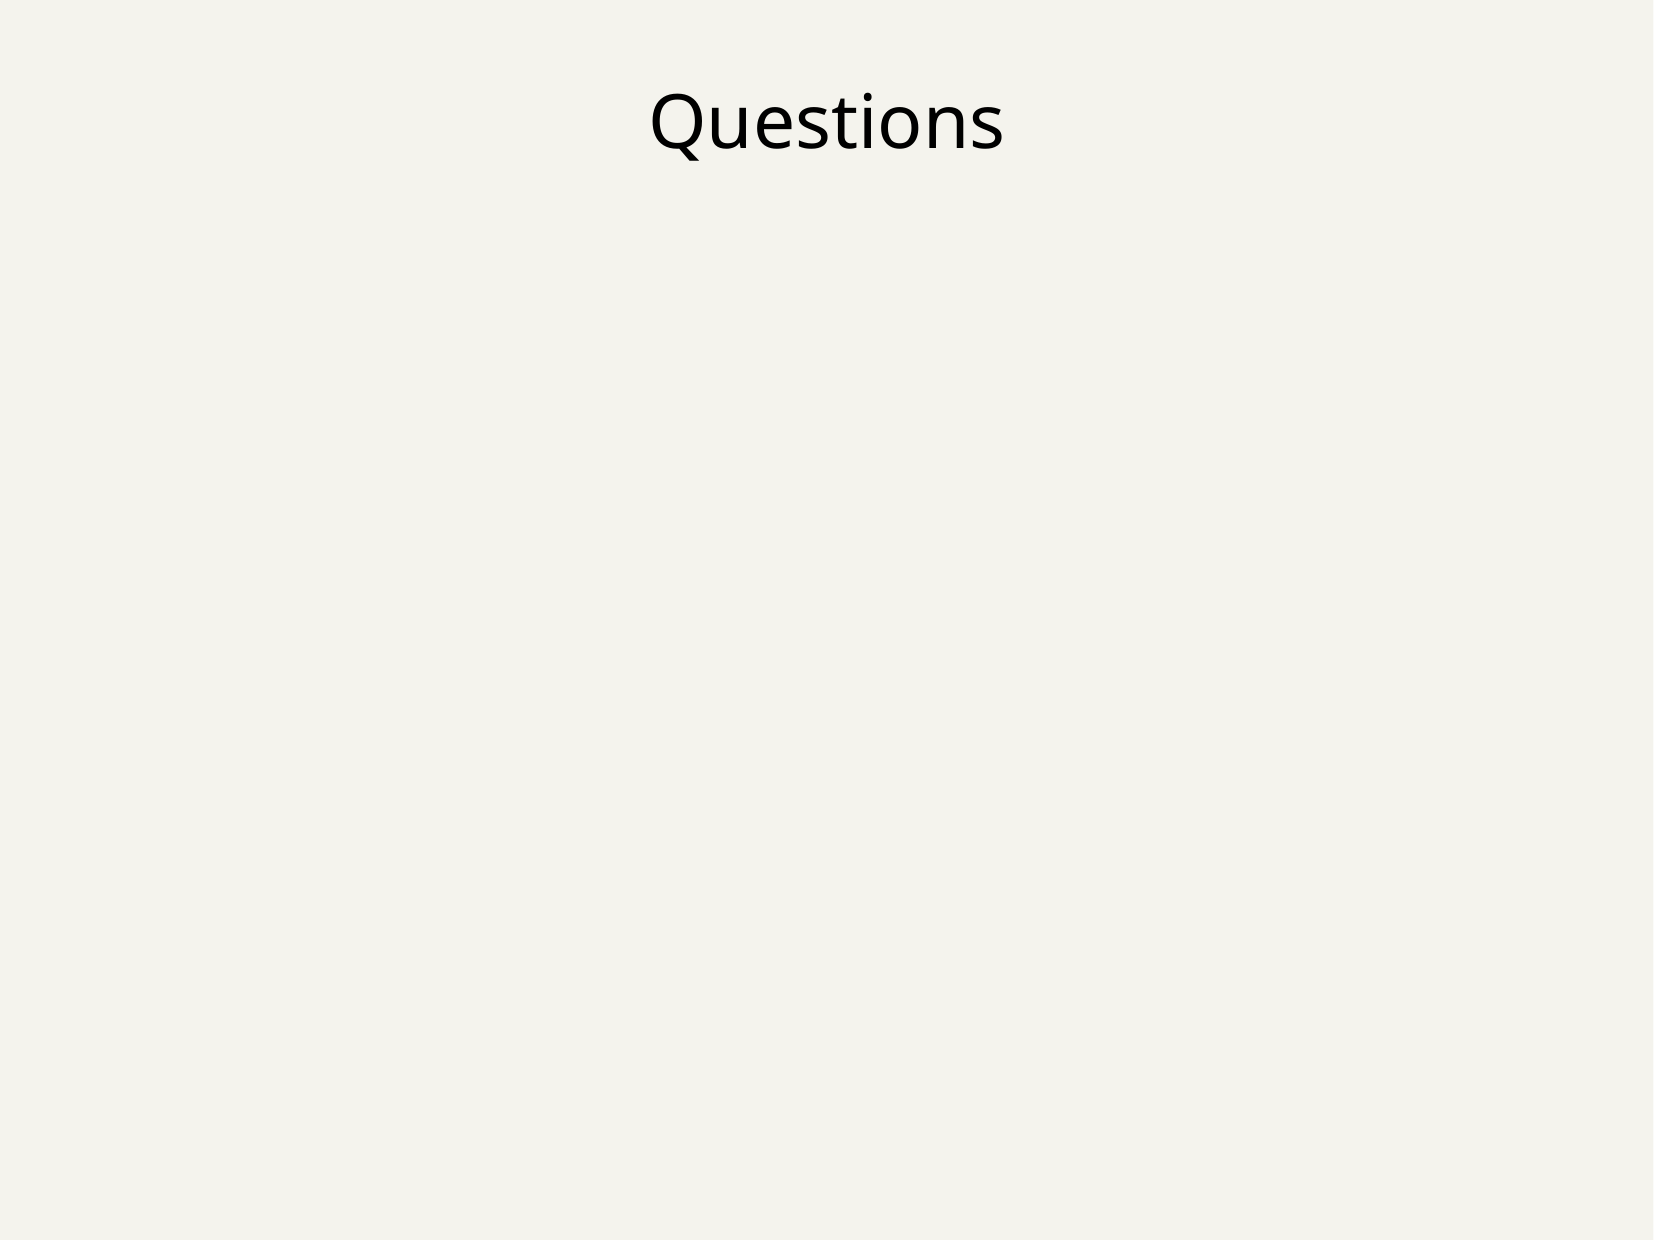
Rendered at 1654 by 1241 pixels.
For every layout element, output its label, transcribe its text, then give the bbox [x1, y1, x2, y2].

title Questions [82, 49, 1571, 189]
